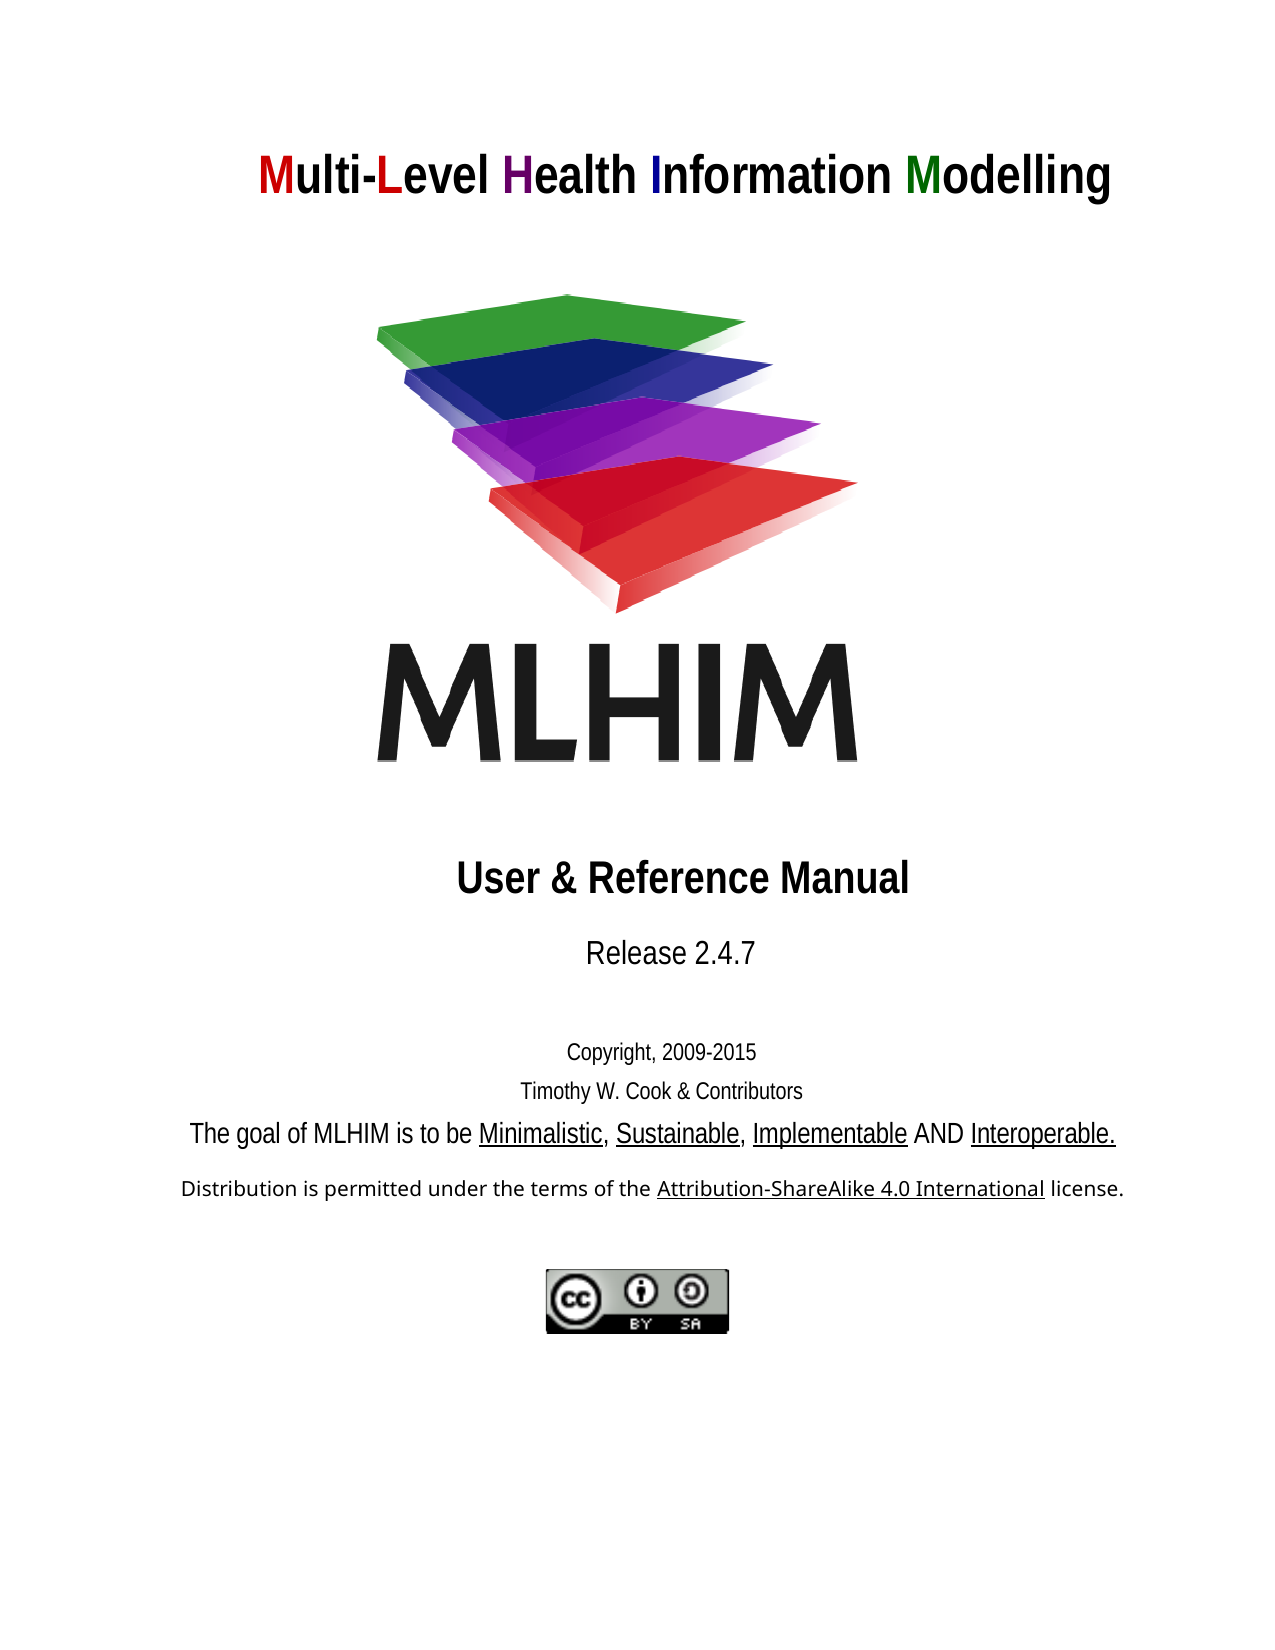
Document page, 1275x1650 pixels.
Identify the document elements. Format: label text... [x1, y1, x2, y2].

text Copyright, 2009-2015 [118, 1038, 1157, 1066]
text Release 2.4.7 [118, 933, 1157, 971]
text Distribution is permitted under the terms of the Attribution-ShareAlike 4.0 International license. [118, 1173, 1157, 1202]
text The goal of MLHIM is to be Minimalistic, Sustainable, Implementable AND Interoperable. [118, 1117, 1157, 1149]
text Timothy W. Cook & Contributors [118, 1077, 1157, 1105]
title User & Reference Manual [118, 850, 1157, 903]
picture [545, 1269, 730, 1334]
title Multi-Level Health Information Modelling [118, 143, 1157, 205]
